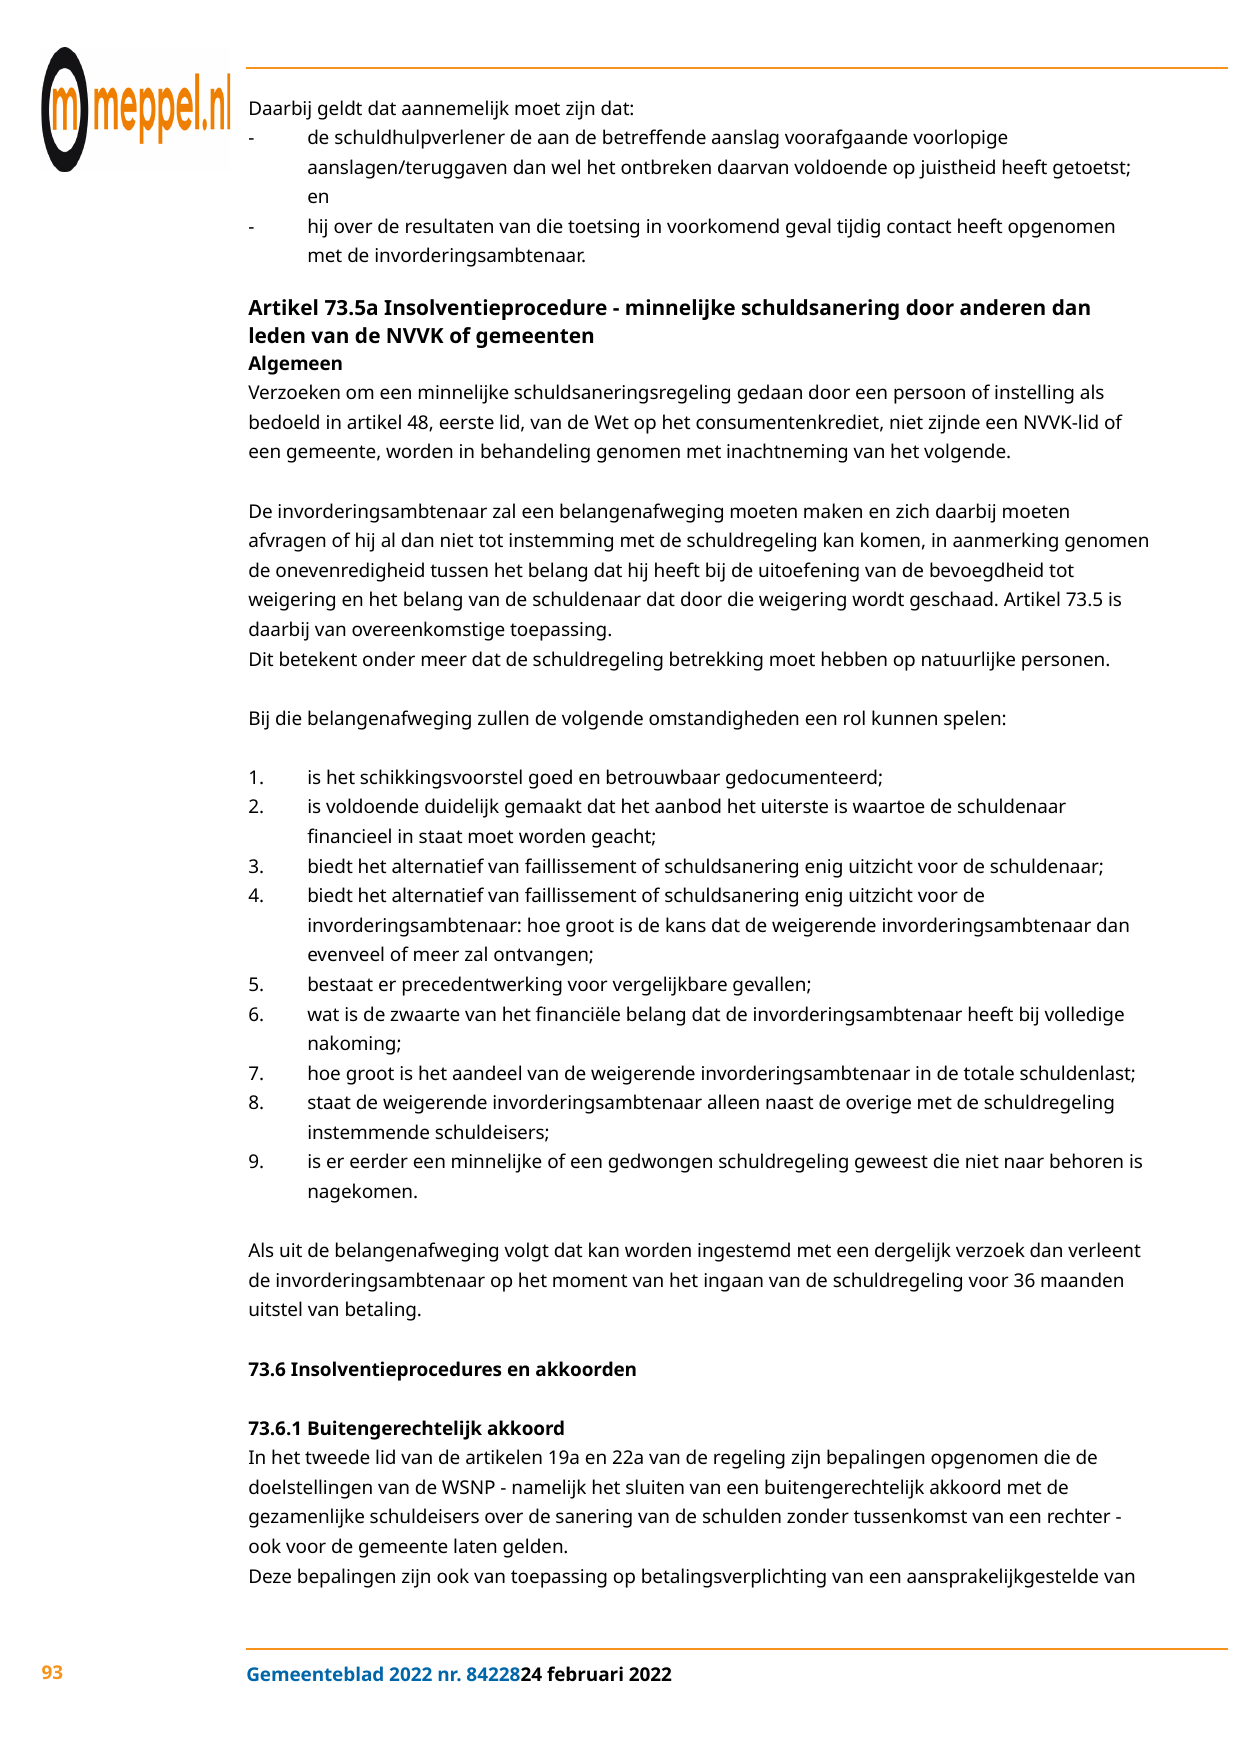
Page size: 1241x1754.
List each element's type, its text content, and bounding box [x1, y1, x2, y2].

text 73.6 Insolventieprocedures en akkoorden [248, 1356, 1152, 1382]
text Artikel 73.5a Insolventieprocedure - minnelijke schuldsanering door anderen dan leden van de NVVK of gemeenten [248, 293, 1152, 350]
list hoe groot is het aandeel van de weigerende invorderingsambtenaar in de totale schuldenlast; [248, 1060, 1152, 1086]
list bestaat er precedentwerking voor vergelijkbare gevallen; [248, 971, 1152, 997]
text De invorderingsambtenaar zal een belangenafweging moeten maken en zich daarbij moeten afvragen of hij al dan niet tot instemming met de schuldregeling kan komen, in aanmerking genomen de onevenredigheid tussen het belang dat hij heeft bij de uitoefening van de bevoegdheid tot weigering en het belang van de schuldenaar dat door die weigering wordt geschaad. Artikel 73.5 is daarbij van overeenkomstige toepassing. [248, 498, 1152, 642]
list is voldoende duidelijk gemaakt dat het aanbod het uiterste is waartoe de schuldenaar financieel in staat moet worden geacht; [248, 794, 1152, 849]
text 73.6.1 Buitengerechtelijk akkoord [248, 1415, 1152, 1441]
list staat de weigerende invorderingsambtenaar alleen naast de overige met de schuldregeling instemmende schuldeisers; [248, 1089, 1152, 1145]
list is het schikkingsvoorstel goed en betrouwbaar gedocumenteerd; [248, 764, 1152, 790]
list biedt het alternatief van faillissement of schuldsanering enig uitzicht voor de invorderingsambtenaar: hoe groot is de kans dat de weigerende invorderingsambtenaar dan evenveel of meer zal ontvangen; [248, 882, 1152, 967]
list hij over de resultaten van die toetsing in voorkomend geval tijdig contact heeft opgenomen met de invorderingsambtenaar. [248, 213, 1152, 268]
picture [41, 47, 231, 172]
text Daarbij geldt dat aannemelijk moet zijn dat: [248, 95, 1152, 121]
list biedt het alternatief van faillissement of schuldsanering enig uitzicht voor de schuldenaar; [248, 853, 1152, 879]
text Algemeen [248, 350, 1152, 376]
text Als uit de belangenafweging volgt dat kan worden ingestemd met een dergelijk verzoek dan verleent de invorderingsambtenaar op het moment van het ingaan van de schuldregeling voor 36 maanden uitstel van betaling. [248, 1237, 1152, 1322]
text Deze bepalingen zijn ook van toepassing op betalingsverplichting van een aansprakelijkgestelde van [248, 1563, 1152, 1589]
text Dit betekent onder meer dat de schuldregeling betrekking moet hebben op natuurlijke personen. [248, 646, 1152, 672]
text Verzoeken om een minnelijke schuldsaneringsregeling gedaan door een persoon of instelling als bedoeld in artikel 48, eerste lid, van de Wet op het consumentenkrediet, niet zijnde een NVVK-lid of een gemeente, worden in behandeling genomen met inachtneming van het volgende. [248, 379, 1152, 464]
list is er eerder een minnelijke of een gedwongen schuldregeling geweest die niet naar behoren is nagekomen. [248, 1149, 1152, 1204]
text Bij die belangenafweging zullen de volgende omstandigheden een rol kunnen spelen: [248, 705, 1152, 731]
text In het tweede lid van de artikelen 19a en 22a van de regeling zijn bepalingen opgenomen die de doelstellingen van de WSNP - namelijk het sluiten van een buitengerechtelijk akkoord met de gezamenlijke schuldeisers over de sanering van de schulden zonder tussenkomst van een rechter - ook voor de gemeente laten gelden. [248, 1444, 1152, 1559]
list de schuldhulpverlener de aan de betreffende aanslag voorafgaande voorlopige aanslagen/teruggaven dan wel het ontbreken daarvan voldoende op juistheid heeft getoetst; en [248, 124, 1152, 209]
list wat is de zwaarte van het financiële belang dat de invorderingsambtenaar heeft bij volledige nakoming; [248, 1001, 1152, 1056]
